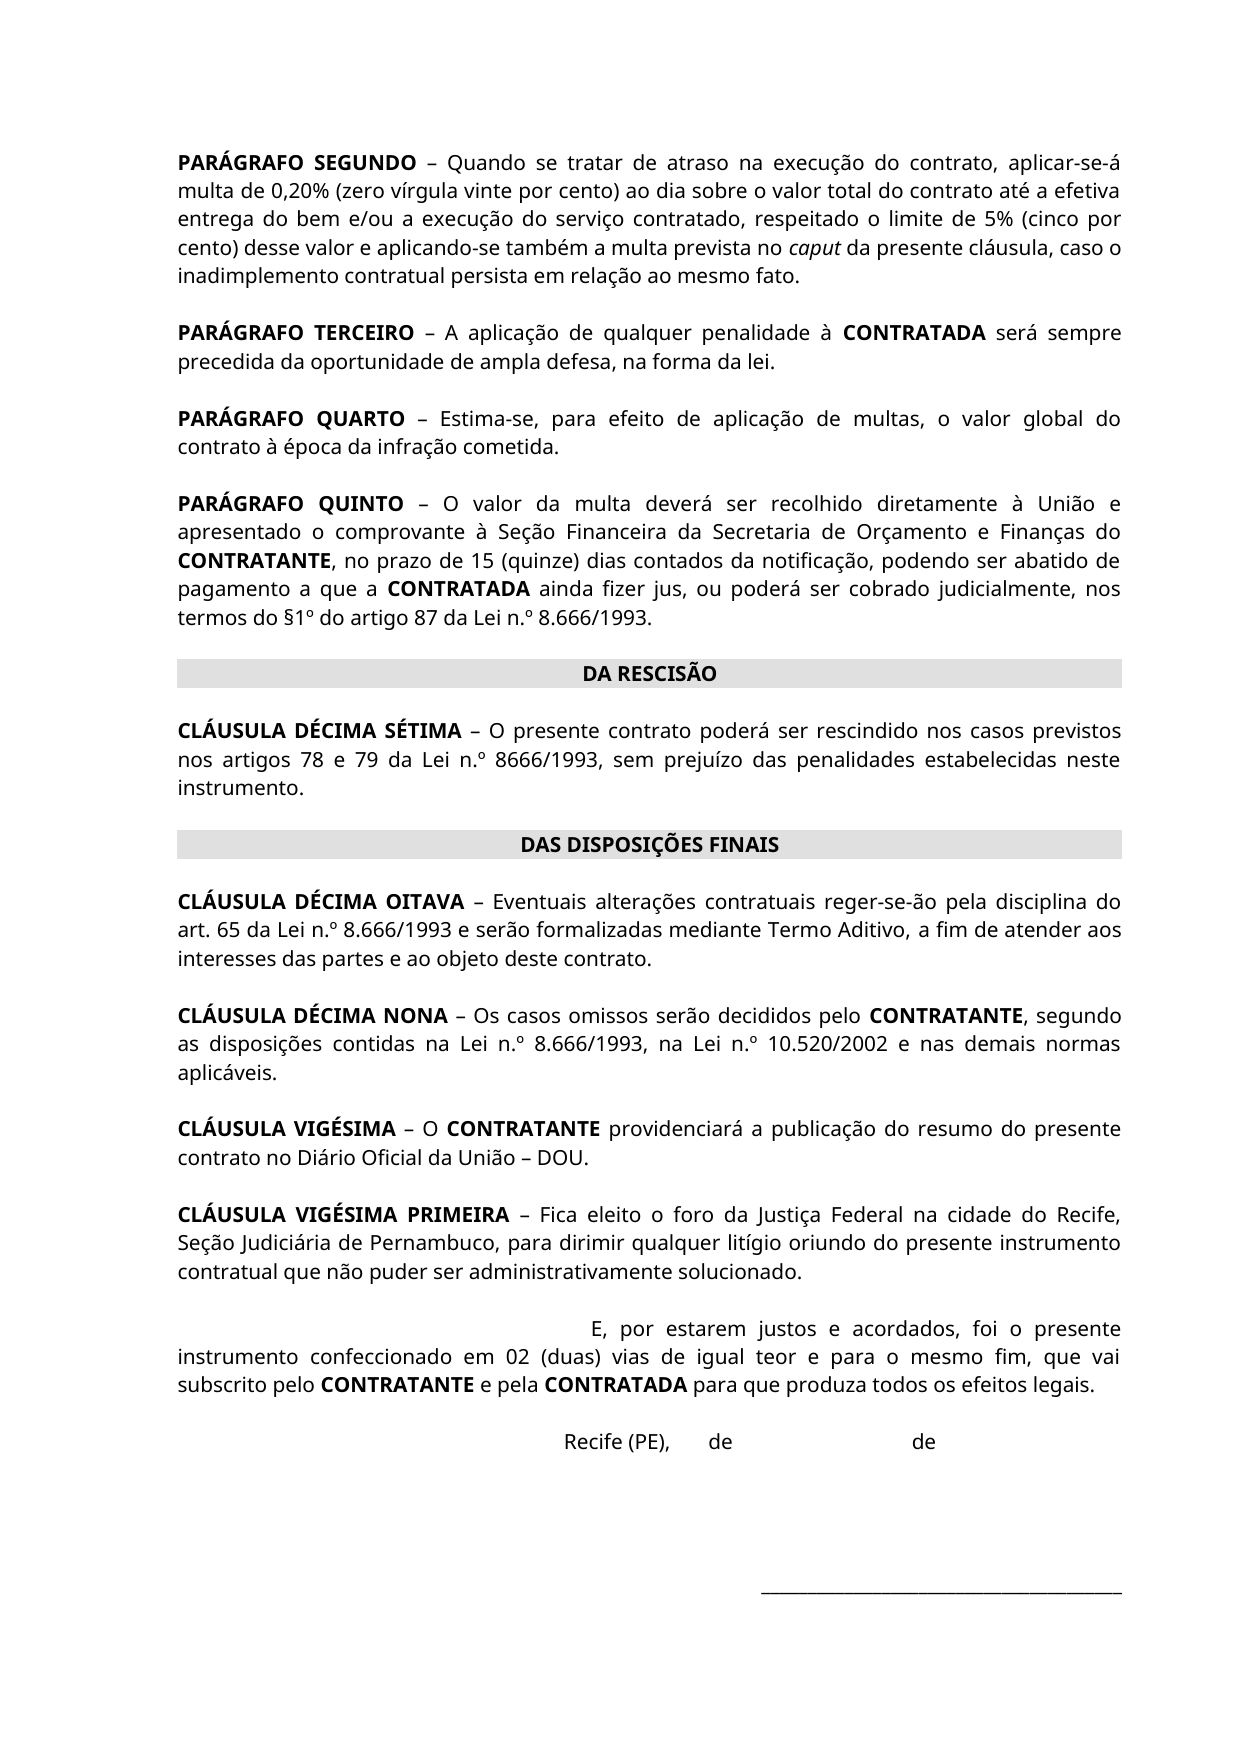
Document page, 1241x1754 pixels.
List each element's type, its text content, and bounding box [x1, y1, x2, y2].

text CLÁUSULA DÉCIMA OITAVA – Eventuais alterações contratuais reger-se-ão pela disciplina do art. 65 da Lei n.º 8.666/1993 e serão formalizadas mediante Termo Aditivo, a fim de atender aos interesses das partes e ao objeto deste contrato. [177, 887, 1122, 972]
text PARÁGRAFO TERCEIRO – A aplicação de qualquer penalidade à CONTRATADA será sempre precedida da oportunidade de ampla defesa, na forma da lei. [177, 318, 1122, 375]
subtitle DAS DISPOSIÇÕES FINAIS [177, 830, 1122, 859]
text CLÁUSULA VIGÉSIMA PRIMEIRA – Fica eleito o foro da Justiça Federal na cidade do Recife, Seção Judiciária de Pernambuco, para dirimir qualquer litígio oriundo do presente instrumento contratual que não puder ser administrativamente solucionado. [177, 1200, 1122, 1285]
text CLÁUSULA DÉCIMA SÉTIMA – O presente contrato poderá ser rescindido nos casos previstos nos artigos 78 e 79 da Lei n.º 8666/1993, sem prejuízo das penalidades estabelecidas neste instrumento. [177, 716, 1122, 802]
text _______________________________________ [177, 1569, 1122, 1598]
text CLÁUSULA DÉCIMA NONA – Os casos omissos serão decididos pelo CONTRATANTE, segundo as disposições contidas na Lei n.º 8.666/1993, na Lei n.º 10.520/2002 e nas demais normas aplicáveis. [177, 1001, 1122, 1086]
text CLÁUSULA VIGÉSIMA – O CONTRATANTE providenciará a publicação do resumo do presente contrato no Diário Oficial da União – DOU. [177, 1114, 1122, 1171]
text PARÁGRAFO QUINTO – O valor da multa deverá ser recolhido diretamente à União e apresentado o comprovante à Seção Financeira da Secretaria de Orçamento e Finanças do CONTRATANTE, no prazo de 15 (quinze) dias contados da notificação, podendo ser abatido de pagamento a que a CONTRATADA ainda fizer jus, ou poderá ser cobrado judicialmente, nos termos do §1º do artigo 87 da Lei n.º 8.666/1993. [177, 489, 1122, 631]
text PARÁGRAFO QUARTO – Estima-se, para efeito de aplicação de multas, o valor global do contrato à época da infração cometida. [177, 404, 1122, 461]
text PARÁGRAFO SEGUNDO – Quando se tratar de atraso na execução do contrato, aplicar-se-á multa de 0,20% (zero vírgula vinte por cento) ao dia sobre o valor total do contrato até a efetiva entrega do bem e/ou a execução do serviço contratado, respeitado o limite de 5% (cinco por cento) desse valor e aplicando-se também a multa prevista no caput da presente cláusula, caso o inadimplemento contratual persista em relação ao mesmo fato. [177, 148, 1122, 290]
text Recife (PE), de de [177, 1427, 1122, 1456]
subtitle DA RESCISÃO [177, 659, 1122, 688]
text E, por estarem justos e acordados, foi o presente instrumento confeccionado em 02 (duas) vias de igual teor e para o mesmo fim, que vai subscrito pelo CONTRATANTE e pela CONTRATADA para que produza todos os efeitos legais. [177, 1314, 1122, 1399]
